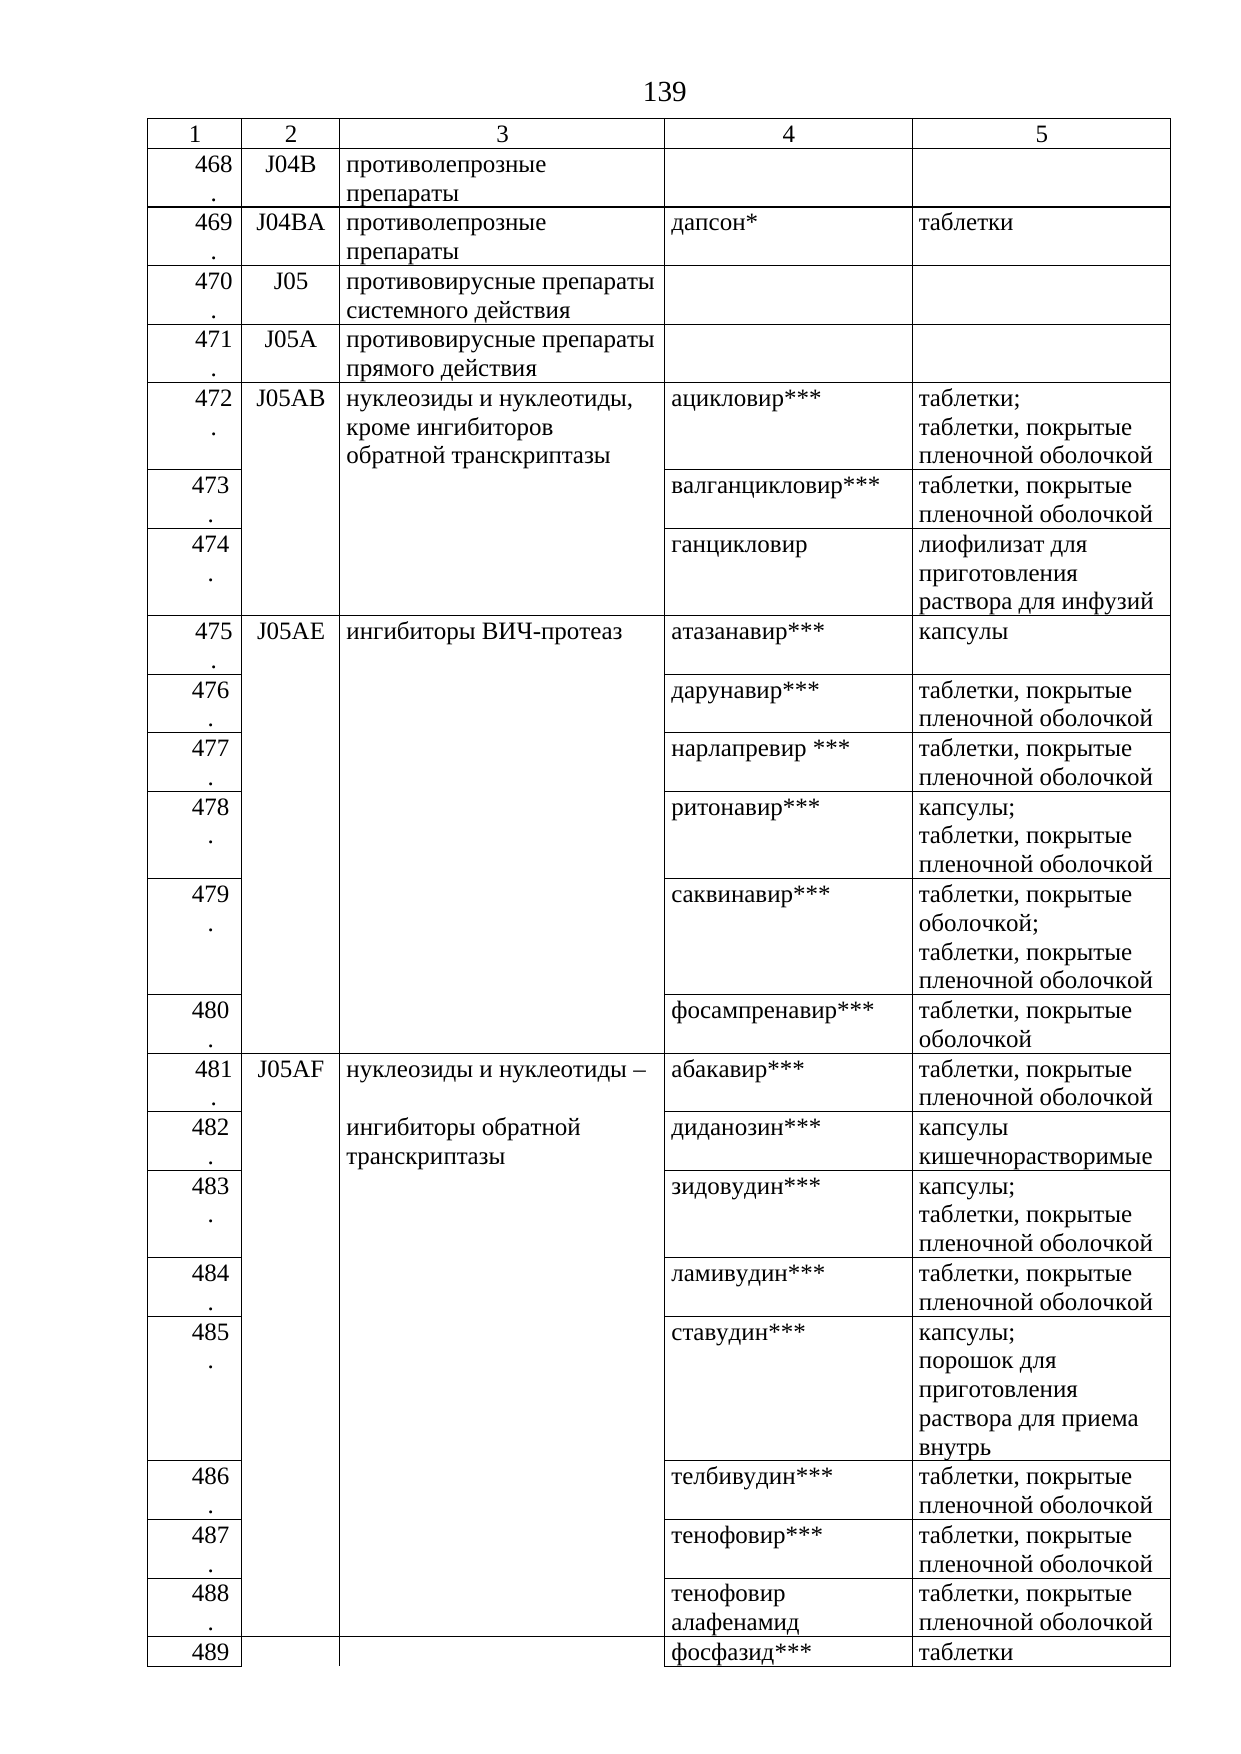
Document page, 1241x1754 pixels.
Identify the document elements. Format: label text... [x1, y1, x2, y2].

table_cell противолепрозные препараты [340, 208, 664, 265]
table_cell ламивудин*** [665, 1258, 912, 1316]
table_cell [148, 879, 241, 994]
table_cell [242, 1519, 339, 1577]
table_cell [148, 1171, 241, 1257]
table_cell таблетки, покрытые пленочной оболочкой [913, 733, 1170, 791]
table_cell капсулы [913, 616, 1170, 674]
table_cell тенофовир алафенамид [665, 1579, 912, 1636]
table_cell [242, 1316, 339, 1460]
table_cell таблетки; таблетки, покрытые пленочной оболочкой [913, 383, 1170, 469]
table_cell [148, 383, 241, 469]
table_cell J05 [242, 266, 339, 323]
table_header 1 [148, 119, 241, 148]
table_cell [148, 266, 241, 323]
table_cell диданозин*** [665, 1112, 912, 1170]
table_cell [148, 1579, 241, 1636]
table_header 3 [340, 119, 664, 148]
table_cell ганцикловир [665, 529, 912, 615]
table_cell таблетки, покрытые пленочной оболочкой [913, 1461, 1170, 1519]
table_cell тенофовир*** [665, 1520, 912, 1577]
table_cell [913, 266, 1170, 323]
table_cell [148, 675, 241, 732]
table_cell [148, 995, 241, 1053]
table_cell [148, 792, 241, 878]
table_cell [242, 1257, 339, 1316]
table_cell [340, 1316, 664, 1460]
table_cell [665, 266, 912, 323]
table_cell противовирусные препараты прямого действия [340, 325, 664, 382]
table_cell [148, 529, 241, 615]
table_cell [148, 1317, 241, 1460]
table_cell капсулы; таблетки, покрытые пленочной оболочкой [913, 792, 1170, 878]
table_cell ритонавир*** [665, 792, 912, 878]
table_cell J05A [242, 325, 339, 382]
table_cell нарлапревир *** [665, 733, 912, 791]
table_cell нуклеозиды и нуклеотиды, кроме ингибиторов обратной транскриптазы [340, 383, 664, 615]
table_cell [340, 1257, 664, 1316]
table_cell [148, 733, 241, 791]
table_cell противовирусные препараты системного действия [340, 266, 664, 323]
table_cell [242, 1578, 339, 1636]
table_cell таблетки, покрытые пленочной оболочкой [913, 1258, 1170, 1316]
table_cell [340, 1170, 664, 1257]
table_cell абакавир*** [665, 1054, 912, 1111]
table_cell фосфазид*** [665, 1637, 912, 1666]
table_cell [148, 1461, 241, 1519]
table_header 4 [665, 119, 912, 148]
table_cell таблетки [913, 208, 1170, 265]
table_cell [665, 325, 912, 382]
table_cell таблетки, покрытые пленочной оболочкой [913, 1054, 1170, 1111]
table_cell [148, 208, 241, 265]
table_cell [148, 616, 241, 674]
table_header 2 [242, 119, 339, 148]
table_cell таблетки, покрытые пленочной оболочкой [913, 1579, 1170, 1636]
table_cell [242, 1637, 339, 1666]
table_cell капсулы кишечнорастворимые [913, 1112, 1170, 1170]
table_cell [148, 149, 241, 206]
table_cell дапсон* [665, 208, 912, 265]
table_cell таблетки, покрытые оболочкой; таблетки, покрытые пленочной оболочкой [913, 879, 1170, 994]
table_header 5 [913, 119, 1170, 148]
table_cell капсулы; порошок для приготовления раствора для приема внутрь [913, 1317, 1170, 1460]
table_cell [148, 470, 241, 528]
table_cell таблетки, покрытые пленочной оболочкой [913, 675, 1170, 732]
table_cell ставудин*** [665, 1317, 912, 1460]
table_cell саквинавир*** [665, 879, 912, 994]
table_cell J05AF [242, 1054, 339, 1111]
table_cell [340, 1460, 664, 1519]
table_cell [148, 1520, 241, 1577]
table_cell J05AE [242, 616, 339, 1053]
table_cell [148, 1258, 241, 1316]
table_cell таблетки, покрытые оболочкой [913, 995, 1170, 1053]
table_cell таблетки, покрытые пленочной оболочкой [913, 470, 1170, 528]
table_cell дарунавир*** [665, 675, 912, 732]
table_cell ингибиторы ВИЧ-протеаз [340, 616, 664, 1053]
table_cell [148, 1054, 241, 1111]
table_cell атазанавир*** [665, 616, 912, 674]
table_cell нуклеозиды и нуклеотиды – [340, 1054, 664, 1111]
table_cell [665, 149, 912, 206]
table_cell противолепрозные препараты [340, 149, 664, 206]
table_cell [148, 1637, 241, 1666]
table_cell J04BA [242, 208, 339, 265]
table_cell [148, 1112, 241, 1170]
table_cell J04B [242, 149, 339, 206]
table_cell таблетки [913, 1637, 1170, 1666]
table_cell [340, 1578, 664, 1636]
table_cell фосампренавир*** [665, 995, 912, 1053]
table_cell [913, 325, 1170, 382]
table_cell [340, 1637, 664, 1666]
table_cell [242, 1111, 339, 1170]
table_cell зидовудин*** [665, 1171, 912, 1257]
table_cell [242, 1460, 339, 1519]
table_cell J05AB [242, 383, 339, 615]
table_cell лиофилизат для приготовления раствора для инфузий [913, 529, 1170, 615]
table_cell [148, 325, 241, 382]
table_cell капсулы; таблетки, покрытые пленочной оболочкой [913, 1171, 1170, 1257]
table_cell таблетки, покрытые пленочной оболочкой [913, 1520, 1170, 1577]
table_cell ингибиторы обратной транскриптазы [340, 1111, 664, 1170]
table_cell ацикловир*** [665, 383, 912, 469]
table_cell валганцикловир*** [665, 470, 912, 528]
table_cell [242, 1170, 339, 1257]
table_cell [340, 1519, 664, 1577]
table_cell [913, 149, 1170, 206]
table_cell телбивудин*** [665, 1461, 912, 1519]
